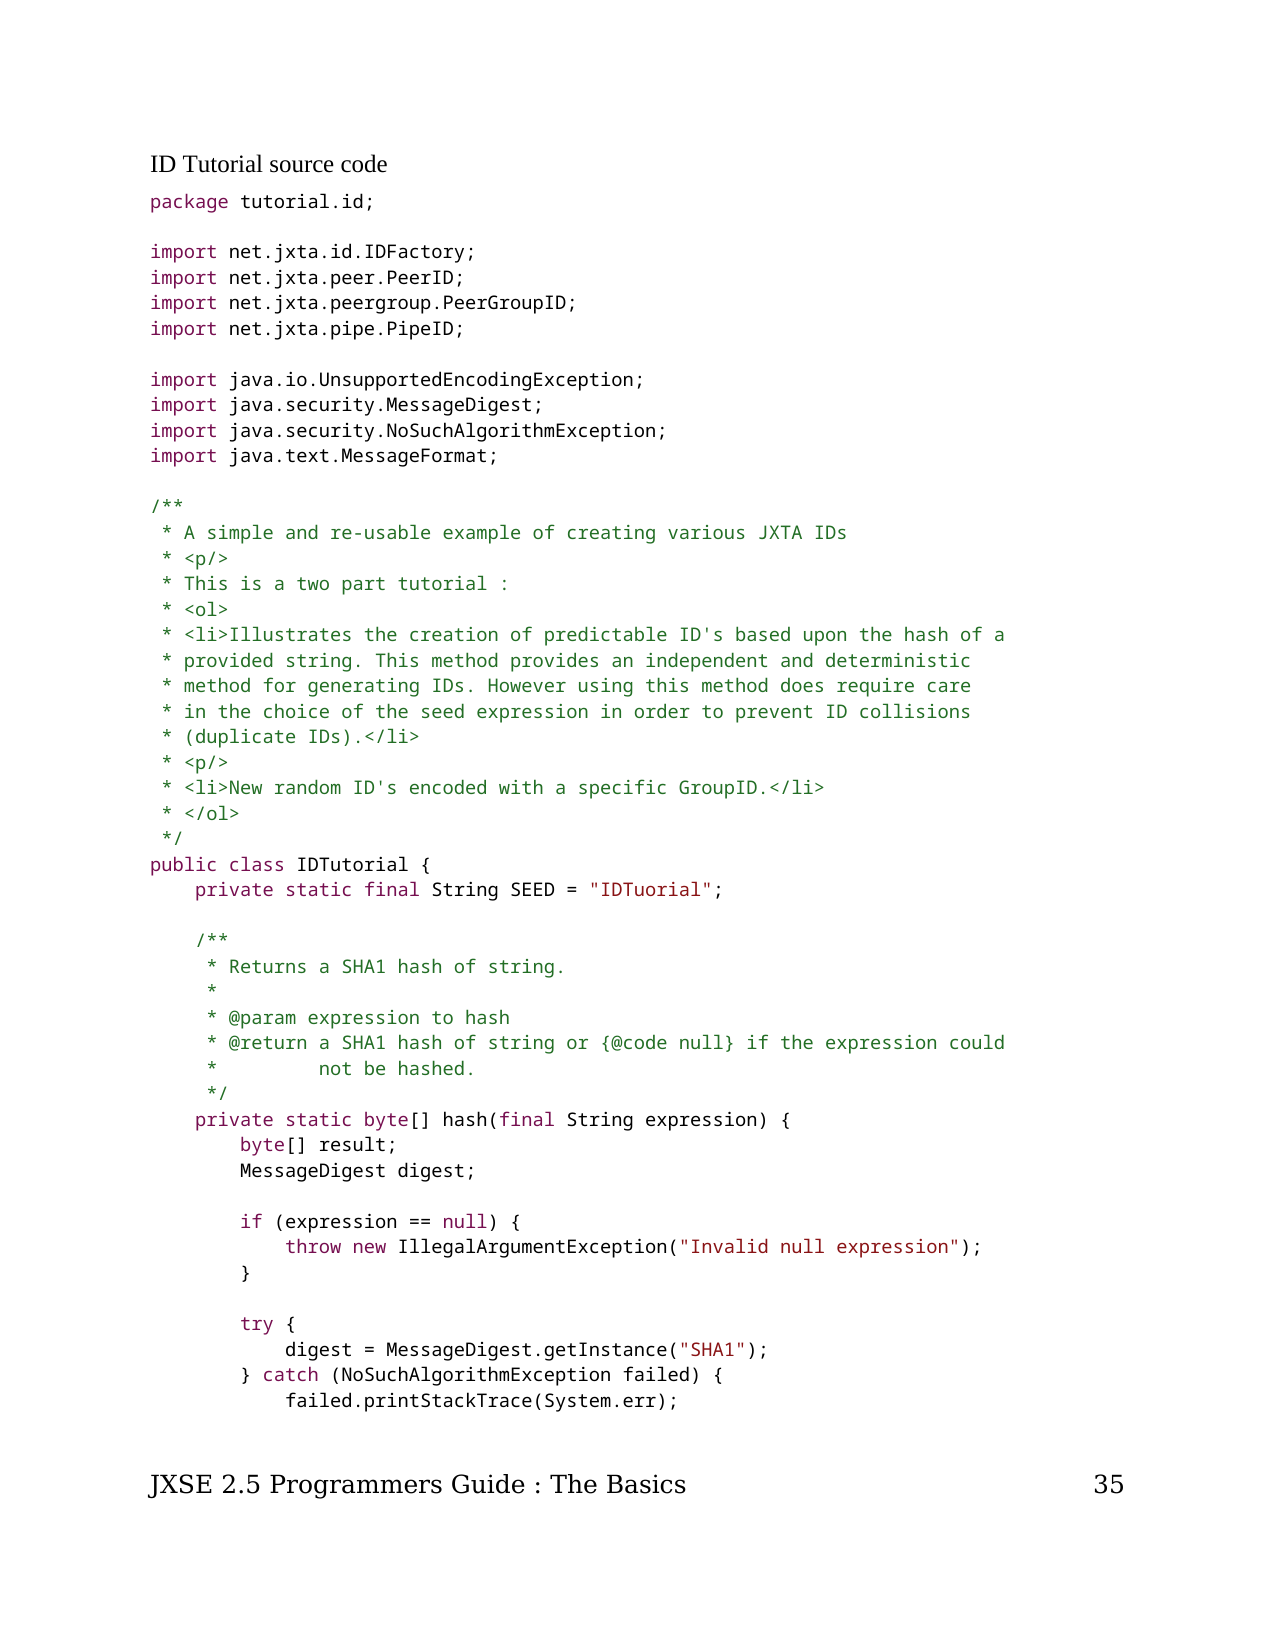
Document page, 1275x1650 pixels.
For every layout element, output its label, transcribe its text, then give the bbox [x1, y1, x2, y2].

text import net.jxta.id.IDFactory; [150, 239, 1125, 264]
text private static byte[] hash(final String expression) { [150, 1106, 1125, 1132]
text /** [150, 928, 1125, 953]
text * provided string. This method provides an independent and deterministic [150, 647, 1125, 672]
text import java.security.NoSuchAlgorithmException; [150, 417, 1125, 443]
text throw new IllegalArgumentException("Invalid null expression"); [150, 1234, 1125, 1259]
text import java.io.UnsupportedEncodingException; [150, 366, 1125, 392]
text * <p/> [150, 749, 1125, 774]
text * Returns a SHA1 hash of string. [150, 953, 1125, 979]
text MessageDigest digest; [150, 1157, 1125, 1183]
text * in the choice of the seed expression in order to prevent ID collisions [150, 698, 1125, 723]
text */ [150, 1081, 1125, 1106]
text ID Tutorial source code [150, 150, 1125, 178]
text * This is a two part tutorial : [150, 570, 1125, 596]
text * <p/> [150, 545, 1125, 570]
text package tutorial.id; [150, 188, 1125, 213]
text import java.security.MessageDigest; [150, 392, 1125, 417]
text * <li>Illustrates the creation of predictable ID's based upon the hash of a [150, 621, 1125, 647]
text } [150, 1259, 1125, 1285]
text * method for generating IDs. However using this method does require care [150, 672, 1125, 698]
text * (duplicate IDs).</li> [150, 723, 1125, 749]
text try { [150, 1311, 1125, 1336]
text import net.jxta.peergroup.PeerGroupID; [150, 290, 1125, 315]
text /** [150, 494, 1125, 519]
text failed.printStackTrace(System.err); [150, 1387, 1125, 1413]
text if (expression == null) { [150, 1208, 1125, 1234]
text } catch (NoSuchAlgorithmException failed) { [150, 1362, 1125, 1387]
text import net.jxta.peer.PeerID; [150, 264, 1125, 290]
text * </ol> [150, 800, 1125, 826]
text * [150, 979, 1125, 1004]
text * A simple and re-usable example of creating various JXTA IDs [150, 519, 1125, 545]
text digest = MessageDigest.getInstance("SHA1"); [150, 1336, 1125, 1362]
text * not be hashed. [150, 1055, 1125, 1081]
text * <ol> [150, 596, 1125, 621]
text byte[] result; [150, 1132, 1125, 1157]
text import java.text.MessageFormat; [150, 443, 1125, 468]
text * @param expression to hash [150, 1004, 1125, 1030]
text */ [150, 826, 1125, 851]
text public class IDTutorial { [150, 851, 1125, 877]
text private static final String SEED = "IDTuorial"; [150, 877, 1125, 902]
text * @return a SHA1 hash of string or {@code null} if the expression could [150, 1030, 1125, 1055]
text import net.jxta.pipe.PipeID; [150, 315, 1125, 341]
text * <li>New random ID's encoded with a specific GroupID.</li> [150, 774, 1125, 800]
